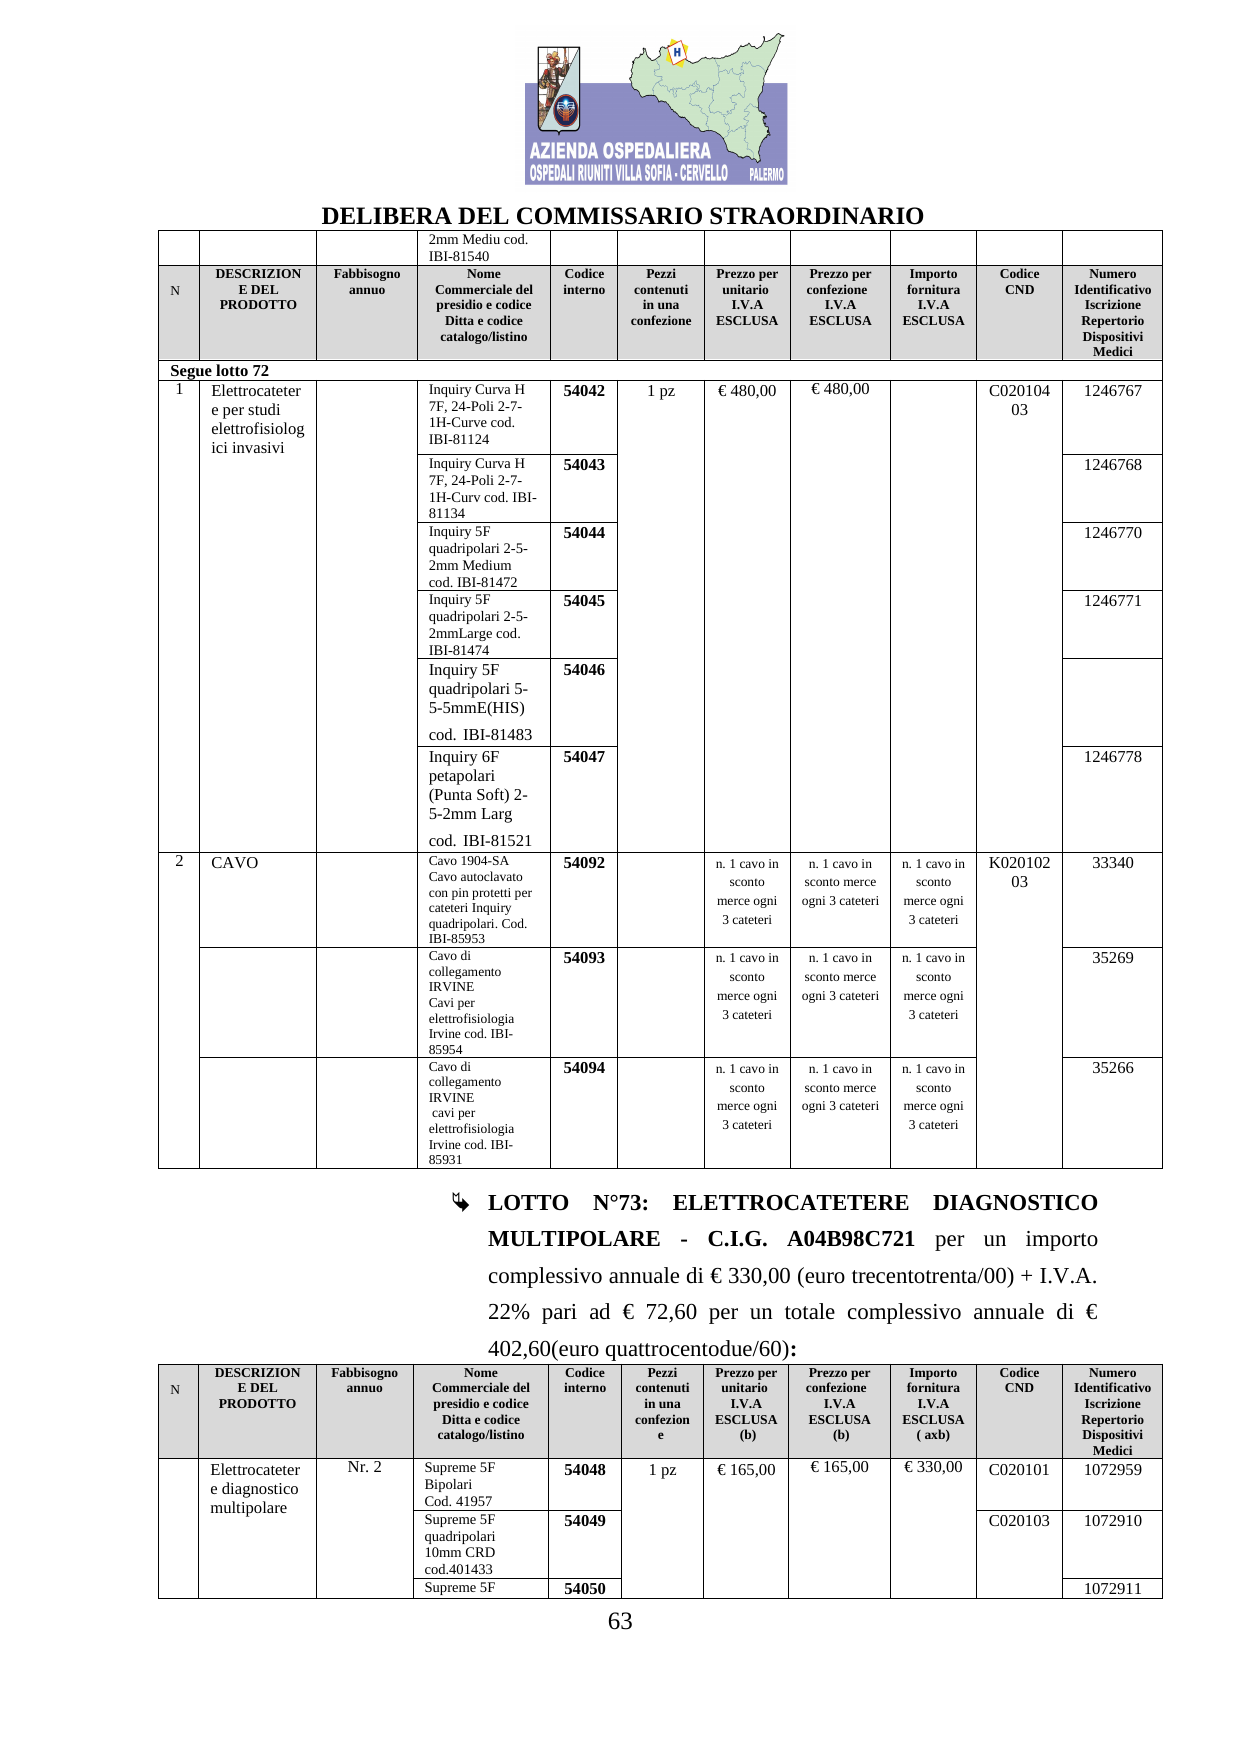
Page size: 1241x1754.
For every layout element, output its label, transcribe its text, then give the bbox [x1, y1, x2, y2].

table_cell Inquiry 5F quadripolari 2-5-2mmLarge cod. IBI-81474 [418, 591, 550, 658]
table_header N [159, 1365, 198, 1458]
table_cell 1246767 [1063, 381, 1162, 454]
table_cell [891, 381, 976, 852]
table_cell [200, 948, 316, 1057]
table_cell Cavo di collegamento IRVINE Cavi per elettrofisiologia Irvine cod. IBI-85954 [418, 948, 550, 1057]
table_cell 54045 [551, 591, 617, 658]
table_cell C02010403 [977, 381, 1062, 852]
table_cell [200, 1058, 316, 1168]
table_cell 1246778 [1063, 747, 1162, 852]
table_cell [317, 231, 417, 265]
table_cell [551, 231, 617, 265]
table_cell Nome Commerciale del presidio e codice Ditta e codice catalogo/listino [418, 266, 550, 359]
table_cell 2mm Mediu cod. IBI-81540 [418, 231, 550, 265]
table_cell 35269 [1063, 948, 1162, 1057]
table_cell Numero Identificativo Iscrizione Repertorio Dispositivi Medici [1063, 266, 1162, 359]
table_cell € 480,00 [705, 381, 790, 852]
table_cell K02010203 [977, 853, 1062, 1168]
table_cell 54043 [551, 455, 617, 522]
table_cell 54044 [551, 523, 617, 590]
table_cell € 165,00 [704, 1459, 788, 1598]
table_cell Importo fornitura I.V.A ESCLUSA [891, 266, 976, 359]
table_cell [1063, 659, 1162, 746]
table_cell 1072910 [1063, 1511, 1162, 1578]
table_cell [1063, 231, 1162, 265]
table_cell [977, 231, 1062, 265]
table_cell 2 [159, 853, 199, 1168]
table_cell € 330,00 [891, 1459, 976, 1598]
table_cell n. 1 cavo in sconto merce ogni 3 cateteri [791, 948, 890, 1057]
table_header Numero Identificativo Iscrizione Repertorio Dispositivi Medici [1063, 1365, 1162, 1458]
table_cell Inquiry 5F quadripolari 5-5-5mmE(HIS) cod. IBI-81483 [418, 659, 550, 746]
table_cell N [159, 266, 199, 359]
table_cell 54047 [551, 747, 617, 852]
table_cell 54092 [551, 853, 617, 947]
table_cell 1 pz [618, 381, 704, 852]
table_cell [317, 948, 417, 1057]
table_cell [618, 231, 704, 265]
table_cell 1072959 [1063, 1459, 1162, 1509]
table_cell [705, 231, 790, 265]
table_cell [317, 1058, 417, 1168]
table_cell Inquiry 5F quadripolari 2-5-2mm Medium cod. IBI-81472 [418, 523, 550, 590]
table_cell [159, 1459, 198, 1598]
table_cell 1246768 [1063, 455, 1162, 522]
table_cell Supreme 5F Bipolari Cod. 41957 [414, 1459, 548, 1509]
table_cell Supreme 5F [414, 1579, 548, 1598]
table_cell 54042 [551, 381, 617, 454]
table_header Codice interno [549, 1365, 621, 1458]
table_cell n. 1 cavo in sconto merce ogni 3 cateteri [791, 853, 890, 947]
table_cell Inquiry 6F petapolari (Punta Soft) 2-5-2mm Larg cod. IBI-81521 [418, 747, 550, 852]
table_cell 1072911 [1063, 1579, 1162, 1598]
table_cell Pezzi contenuti in una confezione [618, 266, 704, 359]
table_header Pezzi contenuti in una confezione [622, 1365, 703, 1458]
table_cell [618, 853, 704, 947]
table_cell 54049 [549, 1511, 621, 1578]
table_header Importo fornitura I.V.A ESCLUSA ( axb) [891, 1365, 976, 1458]
table_cell Supreme 5F quadripolari 10mm CRD cod.401433 [414, 1511, 548, 1578]
table_cell n. 1 cavo in sconto merce ogni 3 cateteri [791, 1058, 890, 1168]
table_cell Nr. 2 [317, 1459, 413, 1598]
table_cell 35266 [1063, 1058, 1162, 1168]
table_cell € 480,00 [791, 381, 890, 852]
table_cell n. 1 cavo in sconto merce ogni 3 cateteri [891, 1058, 976, 1168]
table_cell [200, 231, 316, 265]
table_cell Inquiry Curva H 7F, 24-Poli 2-7-1H-Curv cod. IBI-81134 [418, 455, 550, 522]
table_cell 54093 [551, 948, 617, 1057]
table_cell 54094 [551, 1058, 617, 1168]
table_cell C020101 [977, 1459, 1062, 1509]
table_cell Cavo di collegamento IRVINE cavi per elettrofisiologia Irvine cod. IBI-85931 [418, 1058, 550, 1168]
table_cell n. 1 cavo in sconto merce ogni 3 cateteri [705, 948, 790, 1057]
table_cell n. 1 cavo in sconto merce ogni 3 cateteri [705, 853, 790, 947]
table_cell € 165,00 [789, 1459, 890, 1598]
table_cell 1246770 [1063, 523, 1162, 590]
table_cell CAVO [200, 853, 316, 947]
table_cell [317, 853, 417, 947]
table_header DESCRIZIONE DEL PRODOTTO [199, 1365, 316, 1458]
table_header Nome Commerciale del presidio e codice Ditta e codice catalogo/listino [414, 1365, 548, 1458]
table_cell Codice interno [551, 266, 617, 359]
table_cell Fabbisogno annuo [317, 266, 417, 359]
table_cell 1 pz [622, 1459, 703, 1598]
table_cell 54046 [551, 659, 617, 746]
table_cell Elettrocatetere diagnostico multipolare [199, 1459, 316, 1598]
table_header Prezzo per confezione I.V.A ESCLUSA (b) [789, 1365, 890, 1458]
table_cell [618, 948, 704, 1057]
table_cell [618, 1058, 704, 1168]
table_cell Inquiry Curva H 7F, 24-Poli 2-7-1H-Curve cod. IBI-81124 [418, 381, 550, 454]
table_cell n. 1 cavo in sconto merce ogni 3 cateteri [891, 948, 976, 1057]
table_cell 54048 [549, 1459, 621, 1509]
table_cell [317, 381, 417, 852]
table_cell n. 1 cavo in sconto merce ogni 3 cateteri [705, 1058, 790, 1168]
table_header Codice CND [977, 1365, 1062, 1458]
table_cell C020103 [977, 1511, 1062, 1598]
table_cell Elettrocatetere per studi elettrofisiologici invasivi [200, 381, 316, 852]
table_cell n. 1 cavo in sconto merce ogni 3 cateteri [891, 853, 976, 947]
table_cell [791, 231, 890, 265]
table_cell [891, 231, 976, 265]
table_cell [159, 231, 199, 265]
table_cell Codice CND [977, 266, 1062, 359]
table_cell 54050 [549, 1579, 621, 1598]
table_cell Prezzo per confezione I.V.A ESCLUSA [791, 266, 890, 359]
table_cell 1 [159, 381, 199, 852]
table_cell Cavo 1904-SA Cavo autoclavato con pin protetti per cateteri Inquiry quadripolari. Cod. IBI-85953 [418, 853, 550, 947]
table_cell Prezzo per unitario I.V.A ESCLUSA [705, 266, 790, 359]
table_header Prezzo per unitario I.V.A ESCLUSA (b) [704, 1365, 788, 1458]
table_cell 33340 [1063, 853, 1162, 947]
table_cell 1246771 [1063, 591, 1162, 658]
table_cell DESCRIZIONE DEL PRODOTTO [200, 266, 316, 359]
table_header Fabbisogno annuo [317, 1365, 413, 1458]
list LOTTO N°73: ELETTROCATETERE DIAGNOSTICO MULTIPOLARE - C.I.G. A04B98C721 per un importo complessivo annuale di € 330,00 (euro trecentotrenta/00) + I.V.A. 22% pari ad € 72,60 per un totale complessivo annuale di € 402,60(euro quattrocentodue/60): [451, 1181, 1098, 1363]
table_cell Segue lotto 72 [159, 361, 1162, 380]
